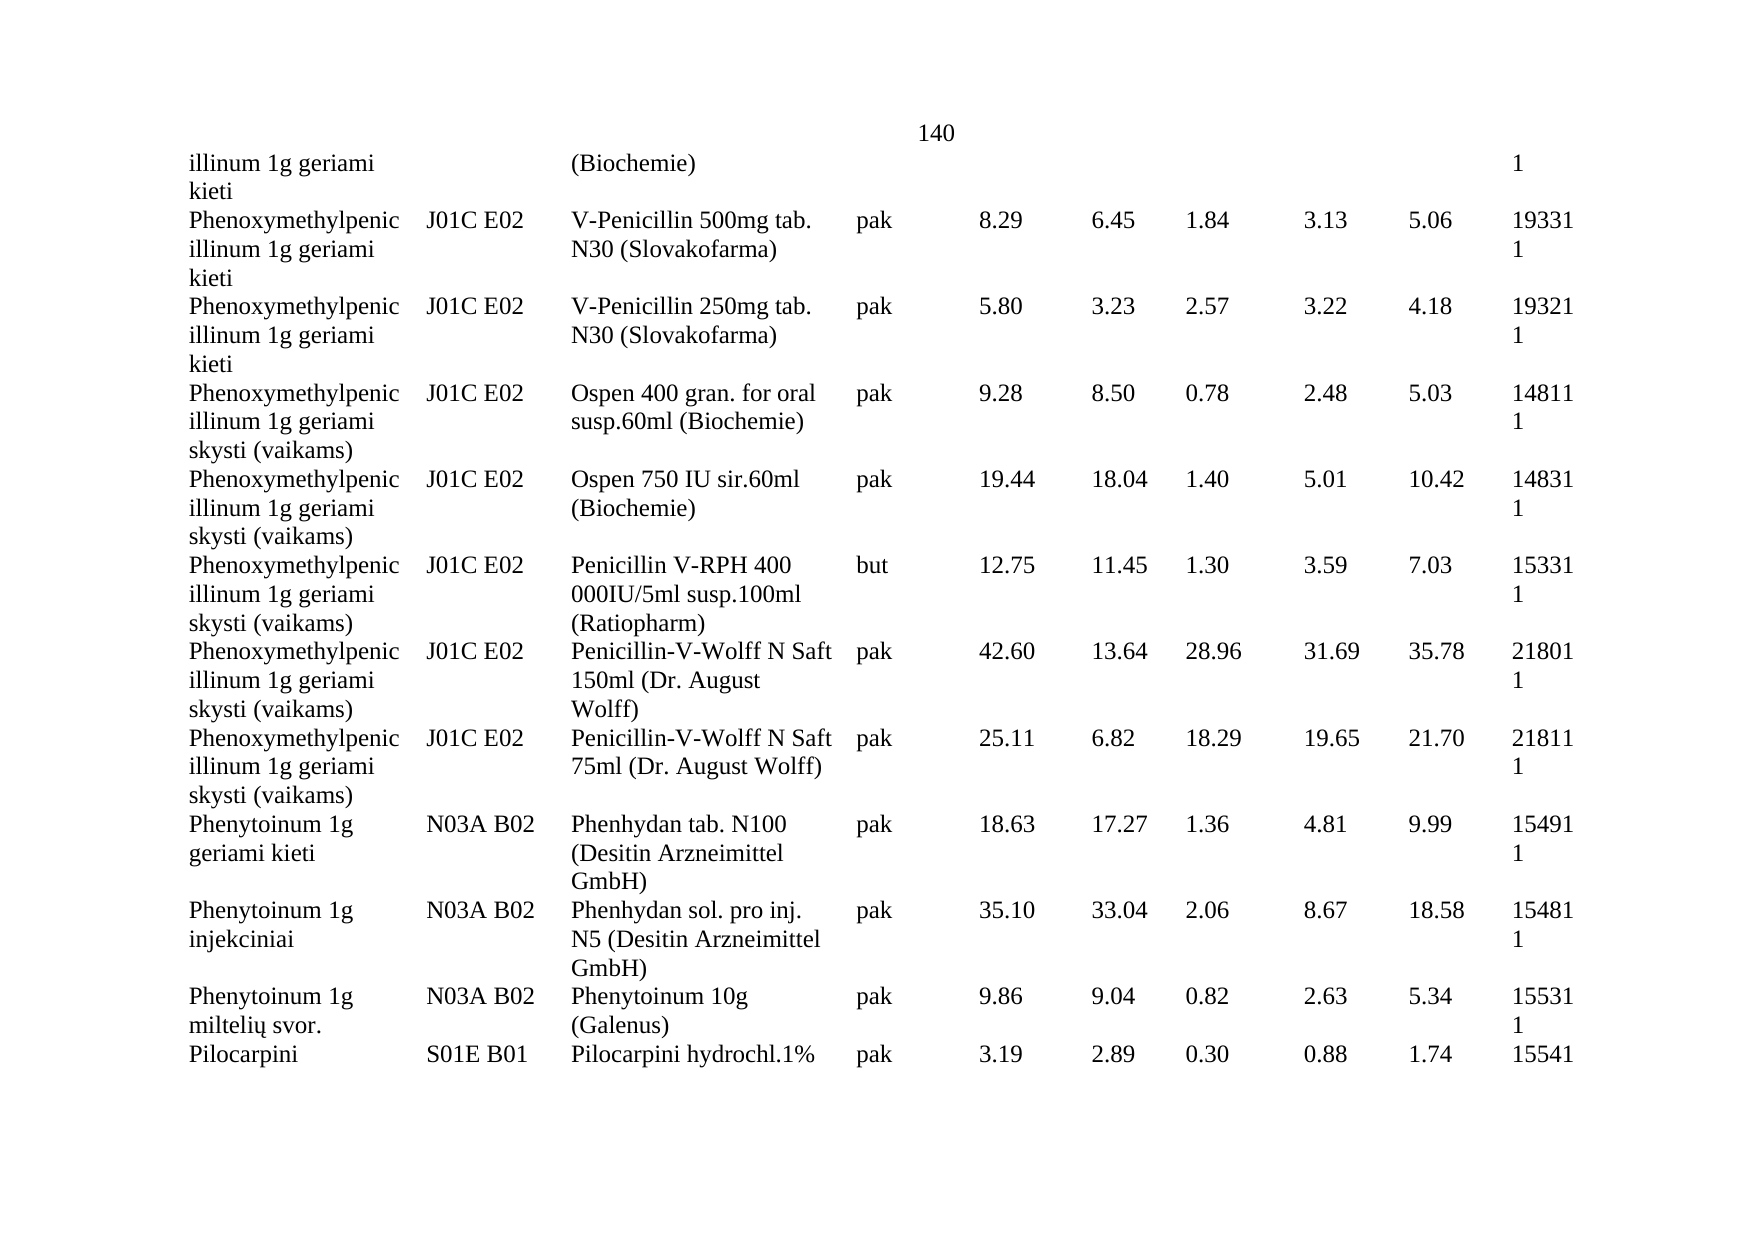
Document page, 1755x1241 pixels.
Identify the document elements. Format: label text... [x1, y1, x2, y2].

table_cell 2.57 [1174, 291, 1292, 378]
table_cell [1397, 148, 1500, 205]
table_cell 9.86 [968, 981, 1080, 1039]
table_cell [1589, 981, 1595, 1039]
table_cell 15541 [1500, 1039, 1589, 1068]
table_cell N03A B02 [415, 895, 559, 981]
table_cell 7.03 [1397, 550, 1500, 636]
table_cell J01C E02 [415, 378, 559, 464]
table_cell 3.22 [1293, 291, 1397, 378]
table_cell Phenoxymethylpenicillinum 1g geriami kieti [177, 205, 415, 291]
table_cell 218111 [1500, 723, 1589, 809]
table_cell 218011 [1500, 636, 1589, 723]
table_cell 25.11 [968, 723, 1080, 809]
table_cell 4.81 [1293, 809, 1397, 895]
table_cell 154811 [1500, 895, 1589, 981]
table_cell 33.04 [1080, 895, 1174, 981]
table_cell Phenhydan sol. pro inj. N5 (Desitin Arzneimittel GmbH) [560, 895, 845, 981]
table_cell 1.84 [1174, 205, 1292, 291]
table_cell 6.45 [1080, 205, 1174, 291]
table_cell 193311 [1500, 205, 1589, 291]
table_cell N03A B02 [415, 981, 559, 1039]
table_cell 1.36 [1174, 809, 1292, 895]
table_cell 18.29 [1174, 723, 1292, 809]
table_cell 19.65 [1293, 723, 1397, 809]
table_cell J01C E02 [415, 636, 559, 723]
table_cell [1589, 809, 1595, 895]
table_cell [1589, 205, 1595, 291]
table_cell 154911 [1500, 809, 1589, 895]
table_cell 9.04 [1080, 981, 1174, 1039]
table_cell 5.03 [1397, 378, 1500, 464]
table_cell 8.29 [968, 205, 1080, 291]
table_cell illinum 1g geriami kieti [177, 148, 415, 205]
table_cell pak [845, 636, 968, 723]
table_cell pak [845, 1039, 968, 1068]
table_cell 3.19 [968, 1039, 1080, 1068]
table_cell [1174, 148, 1292, 205]
table_cell Phenoxymethylpenicillinum 1g geriami skysti (vaikams) [177, 378, 415, 464]
table_cell pak [845, 981, 968, 1039]
table_cell pak [845, 291, 968, 378]
table_cell 18.58 [1397, 895, 1500, 981]
table_cell 148111 [1500, 378, 1589, 464]
table_cell 9.99 [1397, 809, 1500, 895]
table_cell Pilocarpini [177, 1039, 415, 1068]
table_cell [845, 148, 968, 205]
table_cell 2.63 [1293, 981, 1397, 1039]
table_cell 2.06 [1174, 895, 1292, 981]
table_cell 11.45 [1080, 550, 1174, 636]
table_cell pak [845, 723, 968, 809]
table_cell 1 [1500, 148, 1589, 205]
table_cell 155311 [1500, 981, 1589, 1039]
table_cell 1.30 [1174, 550, 1292, 636]
table_cell but [845, 550, 968, 636]
table_cell Phenytoinum 10g (Galenus) [560, 981, 845, 1039]
table_cell J01C E02 [415, 205, 559, 291]
table_cell pak [845, 378, 968, 464]
table_cell 19.44 [968, 464, 1080, 550]
table_cell [1589, 550, 1595, 636]
table_cell Pilocarpini hydrochl.1% [560, 1039, 845, 1068]
table_cell pak [845, 895, 968, 981]
table_cell Phenhydan tab. N100 (Desitin Arzneimittel GmbH) [560, 809, 845, 895]
table_cell 0.82 [1174, 981, 1292, 1039]
table_cell 148311 [1500, 464, 1589, 550]
table_cell 28.96 [1174, 636, 1292, 723]
table_cell J01C E02 [415, 464, 559, 550]
table_cell J01C E02 [415, 291, 559, 378]
table_cell Phenoxymethylpenicillinum 1g geriami skysti (vaikams) [177, 464, 415, 550]
table_cell N03A B02 [415, 809, 559, 895]
table_cell 2.89 [1080, 1039, 1174, 1068]
table_cell 6.82 [1080, 723, 1174, 809]
table_cell Phenytoinum 1g miltelių svor. [177, 981, 415, 1039]
table_cell J01C E02 [415, 723, 559, 809]
table_cell 8.50 [1080, 378, 1174, 464]
table_cell 5.80 [968, 291, 1080, 378]
table_cell 3.13 [1293, 205, 1397, 291]
table_cell 1.74 [1397, 1039, 1500, 1068]
table_cell Phenytoinum 1g injekciniai [177, 895, 415, 981]
table_cell 193211 [1500, 291, 1589, 378]
table_cell 18.63 [968, 809, 1080, 895]
table_cell 3.59 [1293, 550, 1397, 636]
table_cell 5.34 [1397, 981, 1500, 1039]
table_cell Ospen 400 gran. for oral susp.60ml (Biochemie) [560, 378, 845, 464]
table_cell 13.64 [1080, 636, 1174, 723]
table_cell Penicillin-V-Wolff N Saft 150ml (Dr. August Wolff) [560, 636, 845, 723]
table_cell 5.06 [1397, 205, 1500, 291]
table_cell Phenoxymethylpenicillinum 1g geriami skysti (vaikams) [177, 723, 415, 809]
table_cell [415, 148, 559, 205]
table_cell 153311 [1500, 550, 1589, 636]
table_cell [1589, 895, 1595, 981]
table_cell 35.78 [1397, 636, 1500, 723]
table_cell 8.67 [1293, 895, 1397, 981]
table_cell 0.30 [1174, 1039, 1292, 1068]
table_cell [1293, 148, 1397, 205]
table_cell Phenoxymethylpenicillinum 1g geriami skysti (vaikams) [177, 550, 415, 636]
table_cell Phenytoinum 1g geriami kieti [177, 809, 415, 895]
table_cell 5.01 [1293, 464, 1397, 550]
table_cell 2.48 [1293, 378, 1397, 464]
table_cell [1080, 148, 1174, 205]
table_cell [1589, 464, 1595, 550]
table_cell V-Penicillin 500mg tab. N30 (Slovakofarma) [560, 205, 845, 291]
table_cell 21.70 [1397, 723, 1500, 809]
table_cell 12.75 [968, 550, 1080, 636]
table_cell V-Penicillin 250mg tab. N30 (Slovakofarma) [560, 291, 845, 378]
table_cell [1589, 723, 1595, 809]
table_cell Ospen 750 IU sir.60ml (Biochemie) [560, 464, 845, 550]
table_cell [1589, 378, 1595, 464]
table_cell 9.28 [968, 378, 1080, 464]
table_cell [1589, 148, 1595, 205]
table_cell [1589, 291, 1595, 378]
table_cell 35.10 [968, 895, 1080, 981]
table_cell 1.40 [1174, 464, 1292, 550]
table_cell pak [845, 464, 968, 550]
table_cell 0.88 [1293, 1039, 1397, 1068]
table_cell 3.23 [1080, 291, 1174, 378]
table_cell pak [845, 205, 968, 291]
table_cell Penicillin-V-Wolff N Saft 75ml (Dr. August Wolff) [560, 723, 845, 809]
table_cell Phenoxymethylpenicillinum 1g geriami skysti (vaikams) [177, 636, 415, 723]
table_cell 10.42 [1397, 464, 1500, 550]
table_cell 4.18 [1397, 291, 1500, 378]
table_cell [1589, 1039, 1595, 1068]
table_cell [1589, 636, 1595, 723]
table_cell J01C E02 [415, 550, 559, 636]
table_cell 31.69 [1293, 636, 1397, 723]
table_cell Penicillin V-RPH 400 000IU/5ml susp.100ml (Ratiopharm) [560, 550, 845, 636]
table_cell 0.78 [1174, 378, 1292, 464]
table_cell 18.04 [1080, 464, 1174, 550]
table_cell S01E B01 [415, 1039, 559, 1068]
table_cell (Biochemie) [560, 148, 845, 205]
table_cell 17.27 [1080, 809, 1174, 895]
table_cell [968, 148, 1080, 205]
table_cell Phenoxymethylpenicillinum 1g geriami kieti [177, 291, 415, 378]
table_cell 42.60 [968, 636, 1080, 723]
table_cell pak [845, 809, 968, 895]
